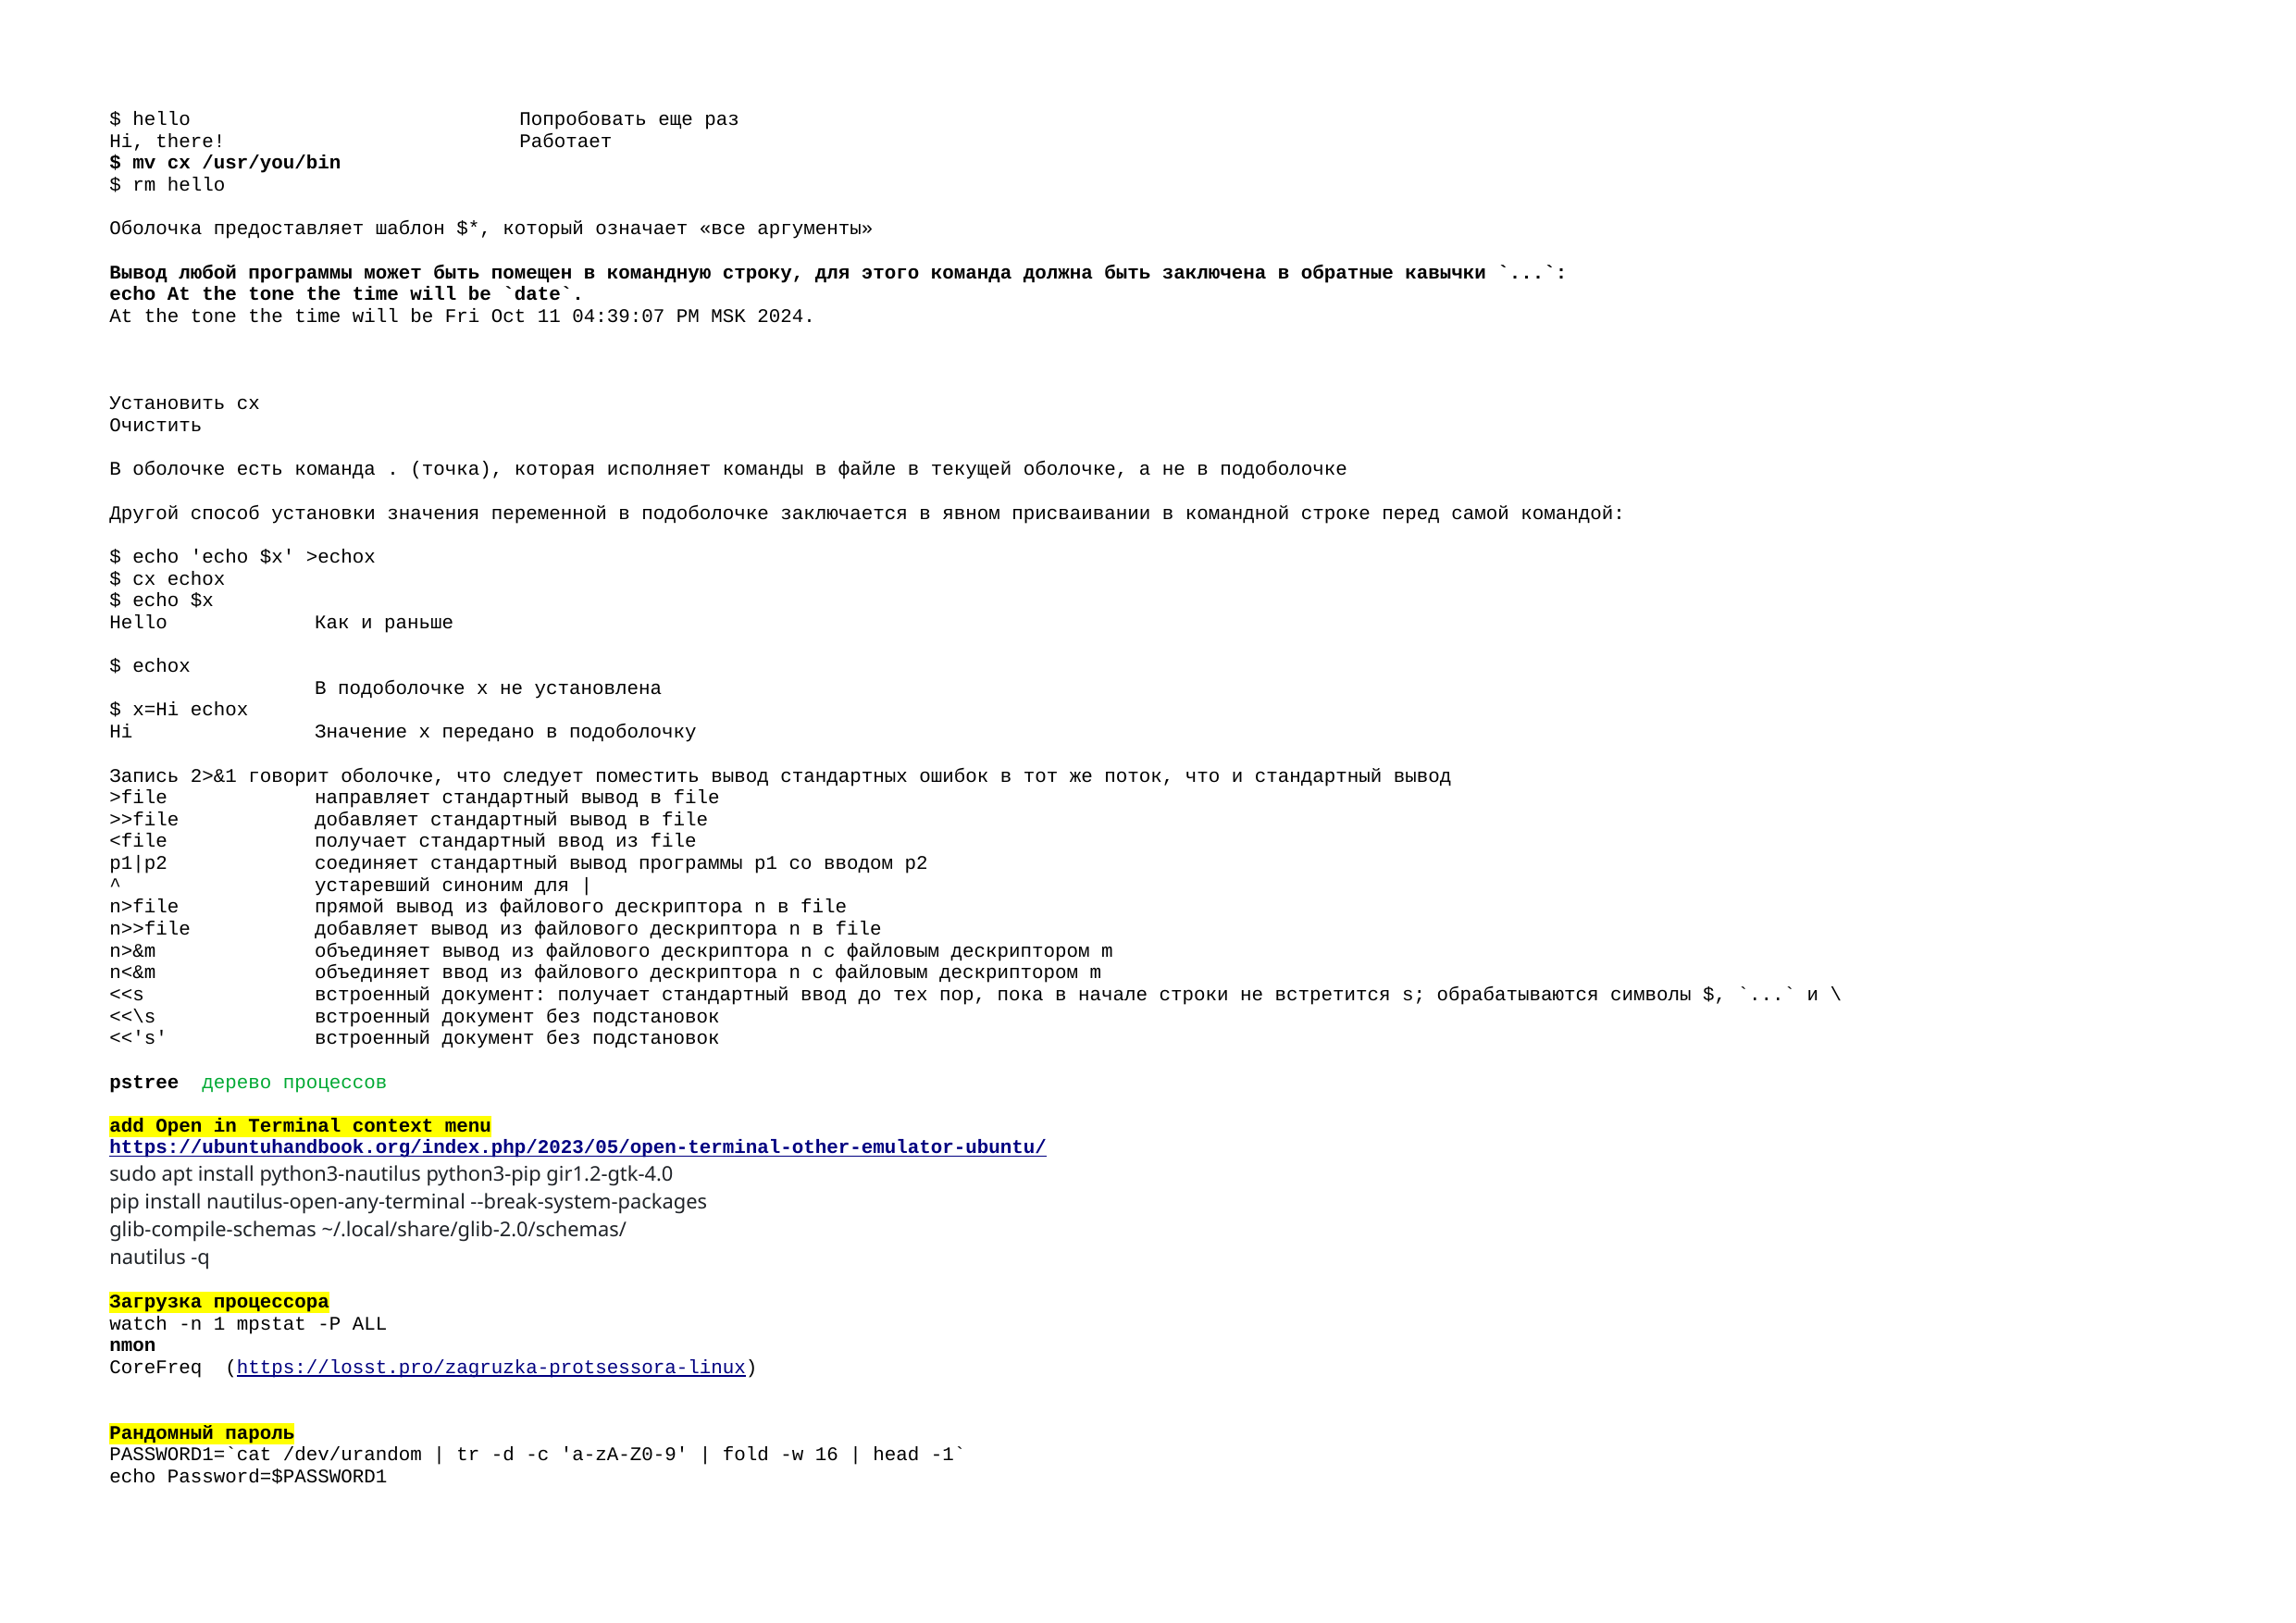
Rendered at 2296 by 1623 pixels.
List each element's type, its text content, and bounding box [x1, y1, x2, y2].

text pstree дерево процессов [109, 1072, 2186, 1094]
text В оболочке есть команда . (точка), которая исполняет команды в файле в текущей оболочке, а не в подоболочке [109, 459, 2186, 481]
text Оболочка предоставляет шаблон $*, который означает «все аргументы» [109, 218, 2186, 241]
text At the tone the time will be Fri Oct 11 04:39:07 PM MSK 2024. [109, 306, 2186, 328]
text <<\s встроенный документ без подстановок [109, 1007, 2186, 1028]
text echo Password=$PASSWORD1 [109, 1467, 2186, 1489]
text echo At the tone the time will be `date`. [109, 284, 2186, 306]
text Рандомный пароль [109, 1423, 2186, 1444]
text $ rm hello [109, 175, 2186, 197]
text Установить cx [109, 394, 2186, 415]
text >file направляет стандартный вывод в file [109, 787, 2186, 810]
text $ x=Hi echox [109, 700, 2186, 722]
text n<&m объединяет ввод из файлового дескриптора n с файловым дескриптором m [109, 962, 2186, 985]
text $ echo $x [109, 590, 2186, 613]
text $ echox [109, 656, 2186, 678]
text >>file добавляет стандартный вывод в file [109, 810, 2186, 831]
text Вывод любой программы может быть помещен в командную строку, для этого команда должна быть заключена в обратные кавычки `...`: [109, 263, 2186, 284]
text Запись 2>&1 говорит оболочке, что следует поместить вывод стандартных ошибок в тот же поток, что и стандартный вывод [109, 765, 2186, 787]
text Очистить [109, 415, 2186, 438]
text ^ устаревший синоним для | [109, 875, 2186, 897]
text watch -n 1 mpstat -P ALL [109, 1313, 2186, 1335]
text $ echo 'echo $x' >echox [109, 547, 2186, 569]
text nmon [109, 1335, 2186, 1357]
text $ hello Попробовать еще раз [109, 109, 2186, 131]
text $ cx echox [109, 569, 2186, 590]
text $ mv cx /usr/you/bin [109, 153, 2186, 175]
text В подоболочке x не установлена [109, 678, 2186, 700]
text Hi, there! Работает [109, 131, 2186, 153]
text pip install nautilus-open-any-terminal --break-system-packages [109, 1187, 2186, 1215]
text <file получает стандартный ввод из file [109, 831, 2186, 853]
text PASSWORD1=`cat /dev/urandom | tr -d -c 'a-zA-Z0-9' | fold -w 16 | head -1` [109, 1444, 2186, 1467]
text nautilus -q [109, 1242, 2186, 1270]
text Hi Значение x передано в подоболочку [109, 722, 2186, 744]
text <<s встроенный документ: получает стандартный ввод до тех пор, пока в начале строки не встретится s; обрабатываются символы $, `...` и \ [109, 985, 2186, 1007]
text n>file прямой вывод из файлового дескриптора n в file [109, 897, 2186, 919]
text Загрузка процессора [109, 1292, 2186, 1313]
text glib-compile-schemas ~/.local/share/glib-2.0/schemas/ [109, 1215, 2186, 1242]
text <<'s' встроенный документ без подстановок [109, 1028, 2186, 1050]
text https://ubuntuhandbook.org/index.php/2023/05/open-terminal-other-emulator-ubuntu/ [109, 1137, 2186, 1159]
text p1|p2 соединяет стандартный вывод программы p1 со вводом p2 [109, 853, 2186, 875]
text Hello Как и раньше [109, 613, 2186, 635]
text n>>file добавляет вывод из файлового дескриптора n в file [109, 919, 2186, 941]
text add Open in Terminal context menu [109, 1116, 2186, 1137]
text sudo apt install python3-nautilus python3-pip gir1.2-gtk-4.0 [109, 1159, 2186, 1187]
text Другой способ установки значения переменной в подоболочке заключается в явном присваивании в командной строке перед самoй командой: [109, 503, 2186, 525]
text n>&m объединяет вывод из файлового дескриптора n с файловым дескриптором m [109, 941, 2186, 962]
text CoreFreq (https://losst.pro/zagruzka-protsessora-linux) [109, 1357, 2186, 1380]
